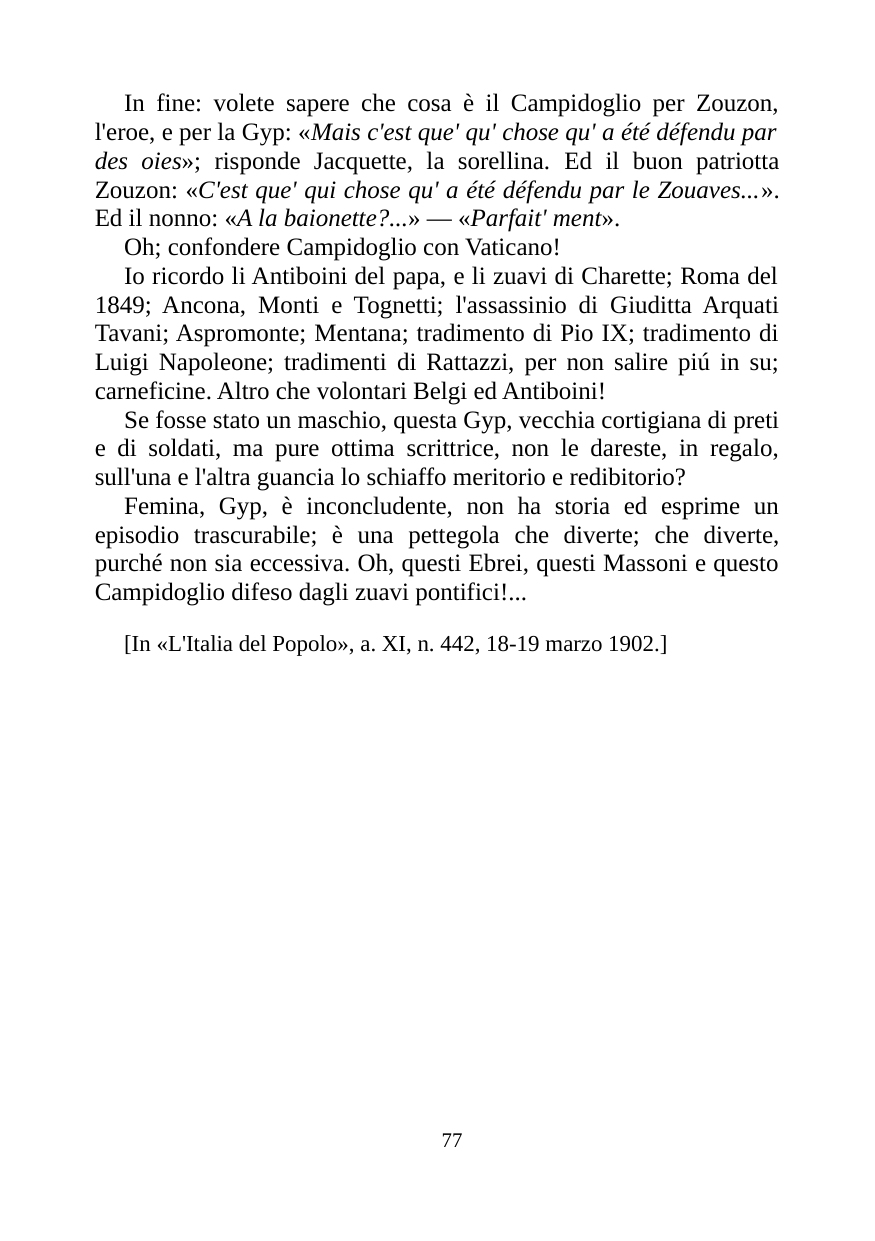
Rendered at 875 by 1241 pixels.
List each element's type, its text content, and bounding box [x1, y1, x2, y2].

text [In «L'Italia del Popolo», a. XI, n. 442, 18-19 marzo 1902.] [94, 630, 779, 656]
text Femina, Gyp, è inconcludente, non ha storia ed esprime un episodio trascurabile; è una pettegola che diverte; che diverte, purché non sia eccessiva. Oh, questi Ebrei, questi Massoni e questo Campidoglio difeso dagli zuavi pontifici!... [94, 491, 779, 606]
text In fine: volete sapere che cosa è il Campidoglio per Zouzon, l'eroe, e per la Gyp: «Mais c'est que' qu' chose qu' a été défendu par des oies»; risponde Jacquette, la sorellina. Ed il buon patriotta Zouzon: «C'est que' qui chose qu' a été défendu par le Zouaves...». Ed il nonno: «A la baionette?...» — «Parfait' ment». [94, 88, 779, 232]
text Se fosse stato un maschio, questa Gyp, vecchia cortigiana di preti e di soldati, ma pure ottima scrittrice, non le dareste, in regalo, sull'una e l'altra guancia lo schiaffo meritorio e redibitorio? [94, 405, 779, 491]
text Io ricordo li Antiboini del papa, e li zuavi di Charette; Roma del 1849; Ancona, Monti e Tognetti; l'assassinio di Giuditta Arquati Tavani; Aspromonte; Mentana; tradimento di Pio IX; tradimento di Luigi Napoleone; tradimenti di Rattazzi, per non salire piú in su; carneficine. Altro che volontari Belgi ed Antiboini! [94, 261, 779, 405]
text Oh; confondere Campidoglio con Vaticano! [94, 232, 779, 261]
